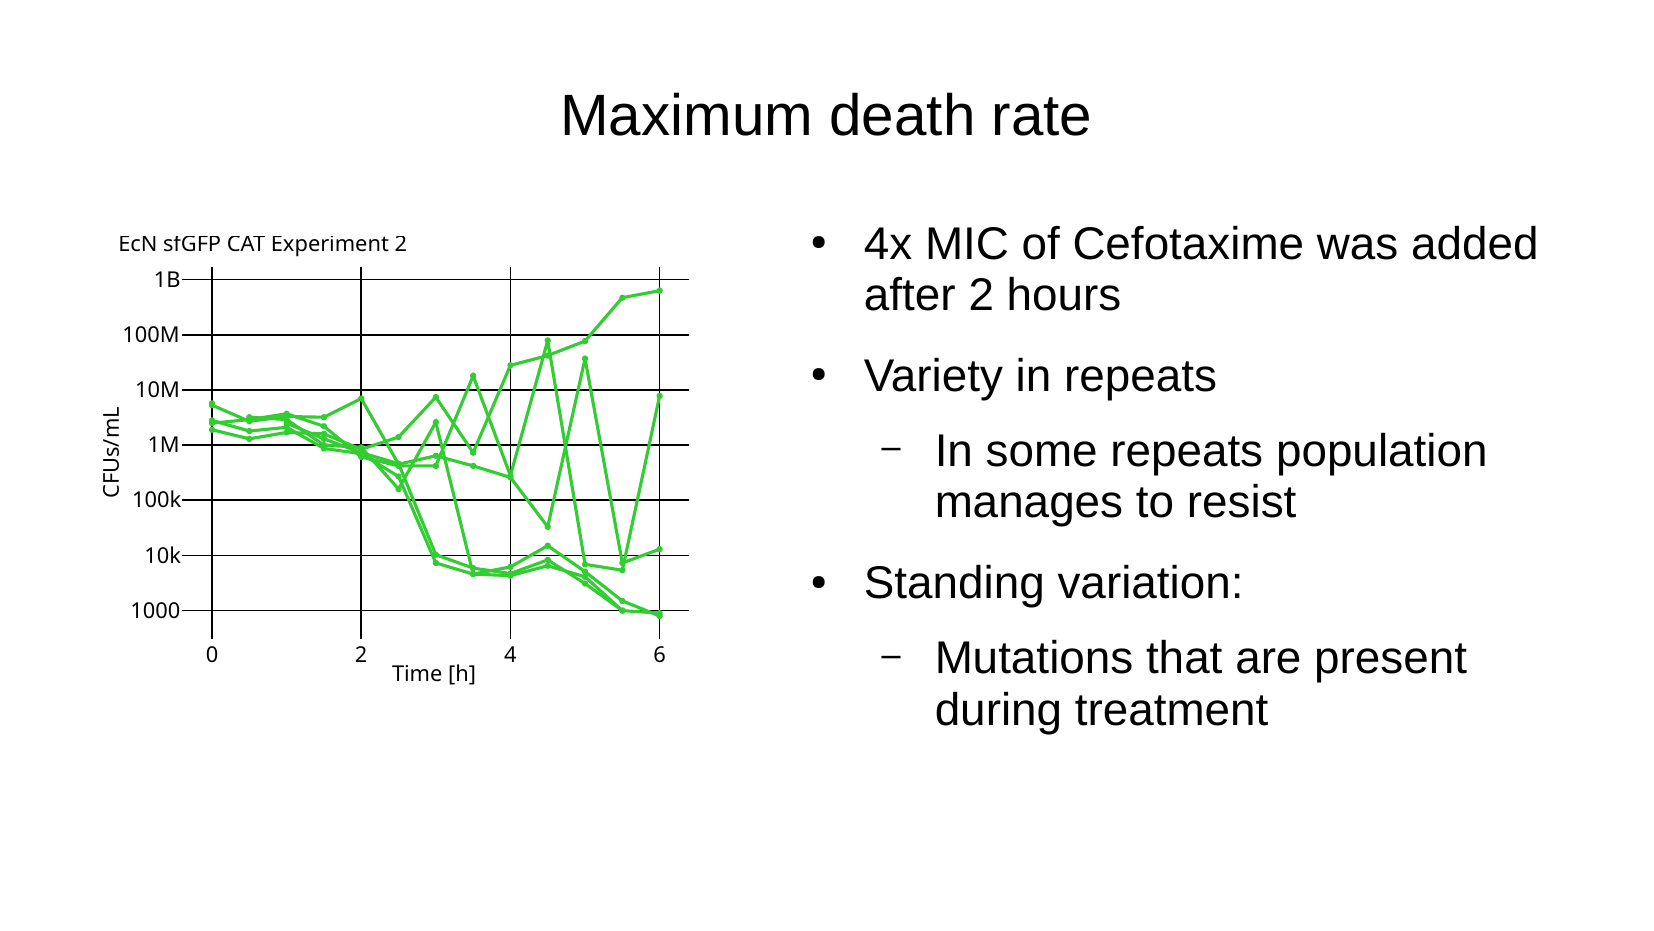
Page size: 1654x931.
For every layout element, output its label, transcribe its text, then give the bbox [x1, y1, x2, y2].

list 4x MIC of Cefotaxime was added after 2 hours Variety in repeats In some repeats population manages to resist Standing variation: Mutations that are present during treatment [792, 217, 1571, 758]
title Maximum death rate [82, 37, 1571, 193]
picture [88, 236, 690, 717]
